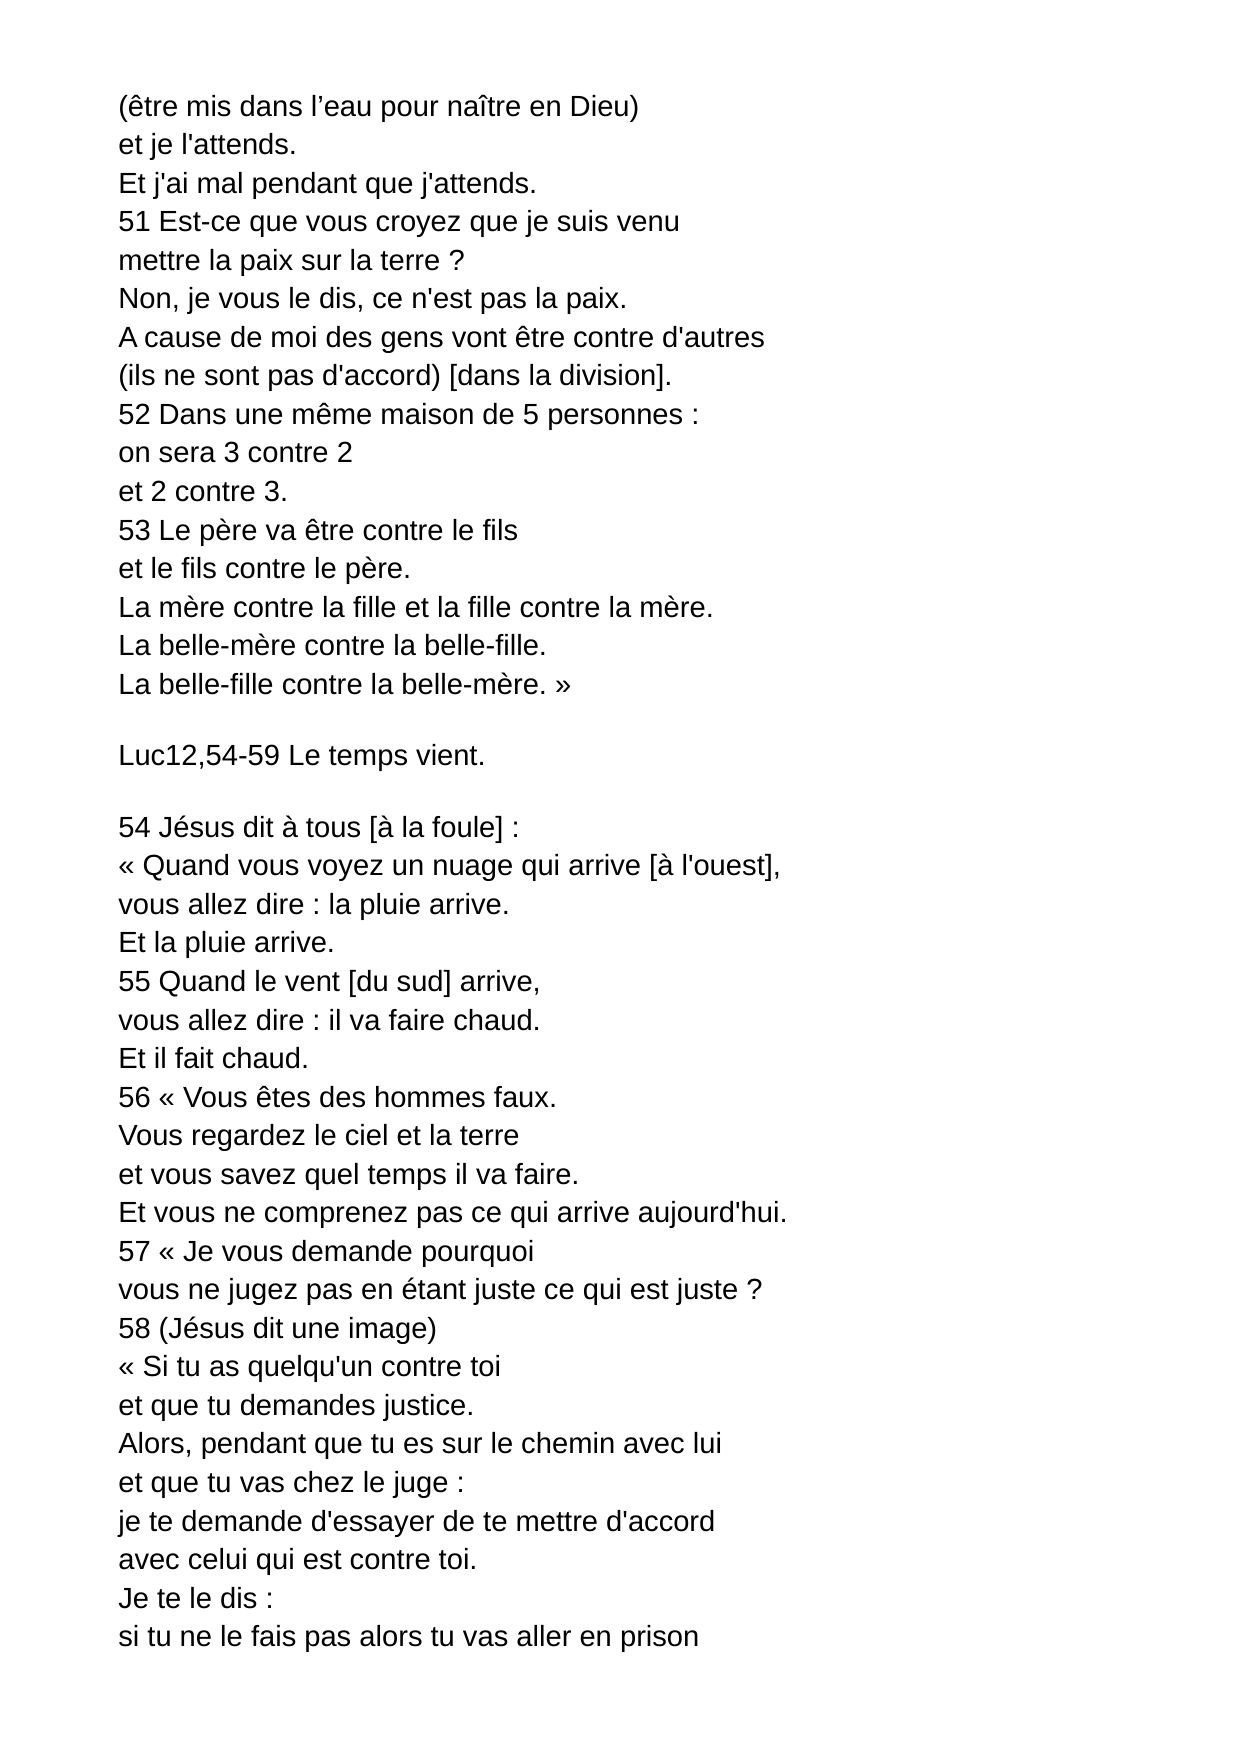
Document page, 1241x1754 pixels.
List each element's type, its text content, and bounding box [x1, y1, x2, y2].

text (être mis dans l’eau pour naître en Dieu) [118, 88, 1122, 122]
text La belle-fille contre la belle-mère. » [118, 667, 1122, 700]
text Vous regardez le ciel et la terre [118, 1118, 1122, 1152]
text et que tu vas chez le juge : [118, 1465, 1122, 1498]
text vous allez dire : il va faire chaud. [118, 1002, 1122, 1036]
text La mère contre la fille et la fille contre la mère. [118, 589, 1122, 623]
text Et il fait chaud. [118, 1041, 1122, 1074]
text vous allez dire : la pluie arrive. [118, 887, 1122, 920]
text (ils ne sont pas d'accord) [dans la division]. [118, 358, 1122, 392]
text et que tu demandes justice. [118, 1388, 1122, 1421]
text Alors, pendant que tu es sur le chemin avec lui [118, 1426, 1122, 1460]
text 51 Est-ce que vous croyez que je suis venu [118, 204, 1122, 238]
text « Quand vous voyez un nuage qui arrive [à l'ouest], [118, 848, 1122, 882]
text A cause de moi des gens vont être contre d'autres [118, 320, 1122, 353]
text 58 (Jésus dit une image) [118, 1311, 1122, 1344]
text je te demande d'essayer de te mettre d'accord [118, 1503, 1122, 1537]
text 52 Dans une même maison de 5 personnes : [118, 397, 1122, 430]
text Non, je vous le dis, ce n'est pas la paix. [118, 281, 1122, 315]
text et 2 contre 3. [118, 474, 1122, 507]
text et je l'attends. [118, 127, 1122, 161]
text Et j'ai mal pendant que j'attends. [118, 166, 1122, 199]
text on sera 3 contre 2 [118, 435, 1122, 469]
text 57 « Je vous demande pourquoi [118, 1234, 1122, 1267]
text La belle-mère contre la belle-fille. [118, 628, 1122, 662]
text 56 « Vous êtes des hommes faux. [118, 1079, 1122, 1113]
text si tu ne le fais pas alors tu vas aller en prison [118, 1619, 1122, 1653]
text Et vous ne comprenez pas ce qui arrive aujourd'hui. [118, 1195, 1122, 1229]
text vous ne jugez pas en étant juste ce qui est juste ? [118, 1272, 1122, 1306]
text 53 Le père va être contre le fils [118, 512, 1122, 546]
text 54 Jésus dit à tous [à la foule] : [118, 810, 1122, 843]
text Je te le dis : [118, 1581, 1122, 1614]
text Et la pluie arrive. [118, 925, 1122, 959]
text mettre la paix sur la terre ? [118, 243, 1122, 276]
text « Si tu as quelqu'un contre toi [118, 1349, 1122, 1383]
text 55 Quand le vent [du sud] arrive, [118, 964, 1122, 997]
text et le fils contre le père. [118, 551, 1122, 584]
text et vous savez quel temps il va faire. [118, 1157, 1122, 1190]
text avec celui qui est contre toi. [118, 1542, 1122, 1576]
text Luc12,54-59 Le temps vient. [118, 738, 1122, 772]
